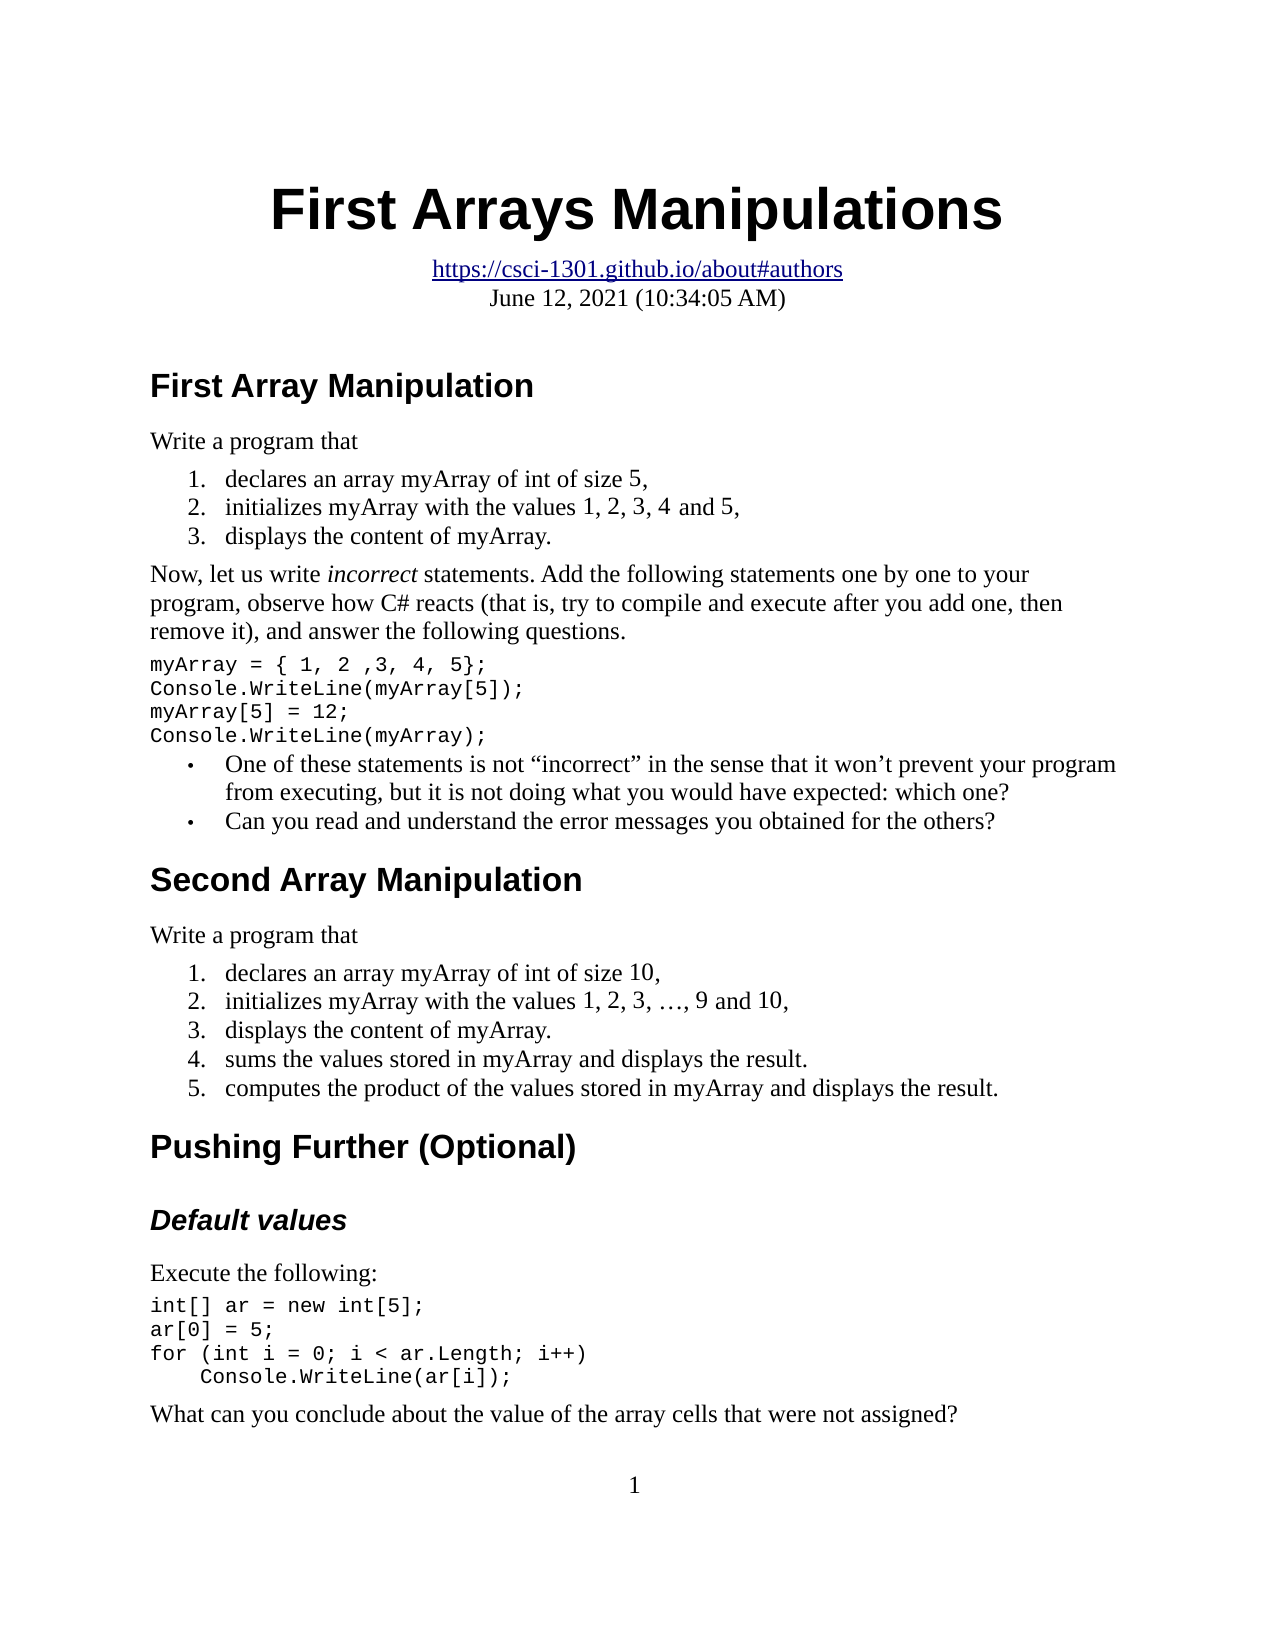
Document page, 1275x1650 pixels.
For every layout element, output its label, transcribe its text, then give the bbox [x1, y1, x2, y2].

list sums the values stored in myArray and displays the result. [187, 1044, 1125, 1073]
text Write a program that [150, 920, 1125, 949]
list One of these statements is not “incorrect” in the sense that it won’t prevent your program from executing, but it is not doing what you would have expected: which one? [187, 749, 1125, 806]
text myArray = { 1, 2 ,3, 4, 5}; [150, 654, 1125, 678]
subtitle Default values [150, 1203, 1125, 1236]
text for (int i = 0; i < ar.Length; i++) [150, 1343, 1125, 1366]
list computes the product of the values stored in myArray and displays the result. [187, 1073, 1125, 1101]
text myArray[5] = 12; [150, 701, 1125, 725]
subtitle Second Array Manipulation [150, 860, 1125, 898]
text Console.WriteLine(myArray[5]); [150, 678, 1125, 701]
subtitle Pushing Further (Optional) [150, 1126, 1125, 1165]
list declares an array myArray of int of size , [187, 958, 1125, 986]
text Console.WriteLine(myArray); [150, 725, 1125, 749]
text Console.WriteLine(ar[i]); [150, 1366, 1125, 1390]
text Write a program that [150, 426, 1125, 455]
text https://csci-1301.github.io/about#authors [150, 254, 1125, 283]
text What can you conclude about the value of the array cells that were not assigned? [150, 1399, 1125, 1428]
list displays the content of myArray. [187, 1015, 1125, 1044]
text ar[0] = 5; [150, 1319, 1125, 1343]
text Execute the following: [150, 1258, 1125, 1286]
text int[] ar = new int[5]; [150, 1295, 1125, 1319]
list initializes myArray with the values , , , …, and , [187, 986, 1125, 1015]
text Now, let us write incorrect statements. Add the following statements one by one to your program, observe how C# reacts (that is, try to compile and execute after you add one, then remove it), and answer the following questions. [150, 559, 1125, 645]
list initializes myArray with the values , , , and , [187, 492, 1125, 521]
text June 12, 2021 (10:34:05 AM) [150, 283, 1125, 312]
subtitle First Array Manipulation [150, 366, 1125, 404]
title First Arrays Manipulations [150, 175, 1125, 242]
list Can you read and understand the error messages you obtained for the others? [187, 806, 1125, 835]
list displays the content of myArray. [187, 521, 1125, 550]
list declares an array myArray of int of size , [187, 464, 1125, 492]
